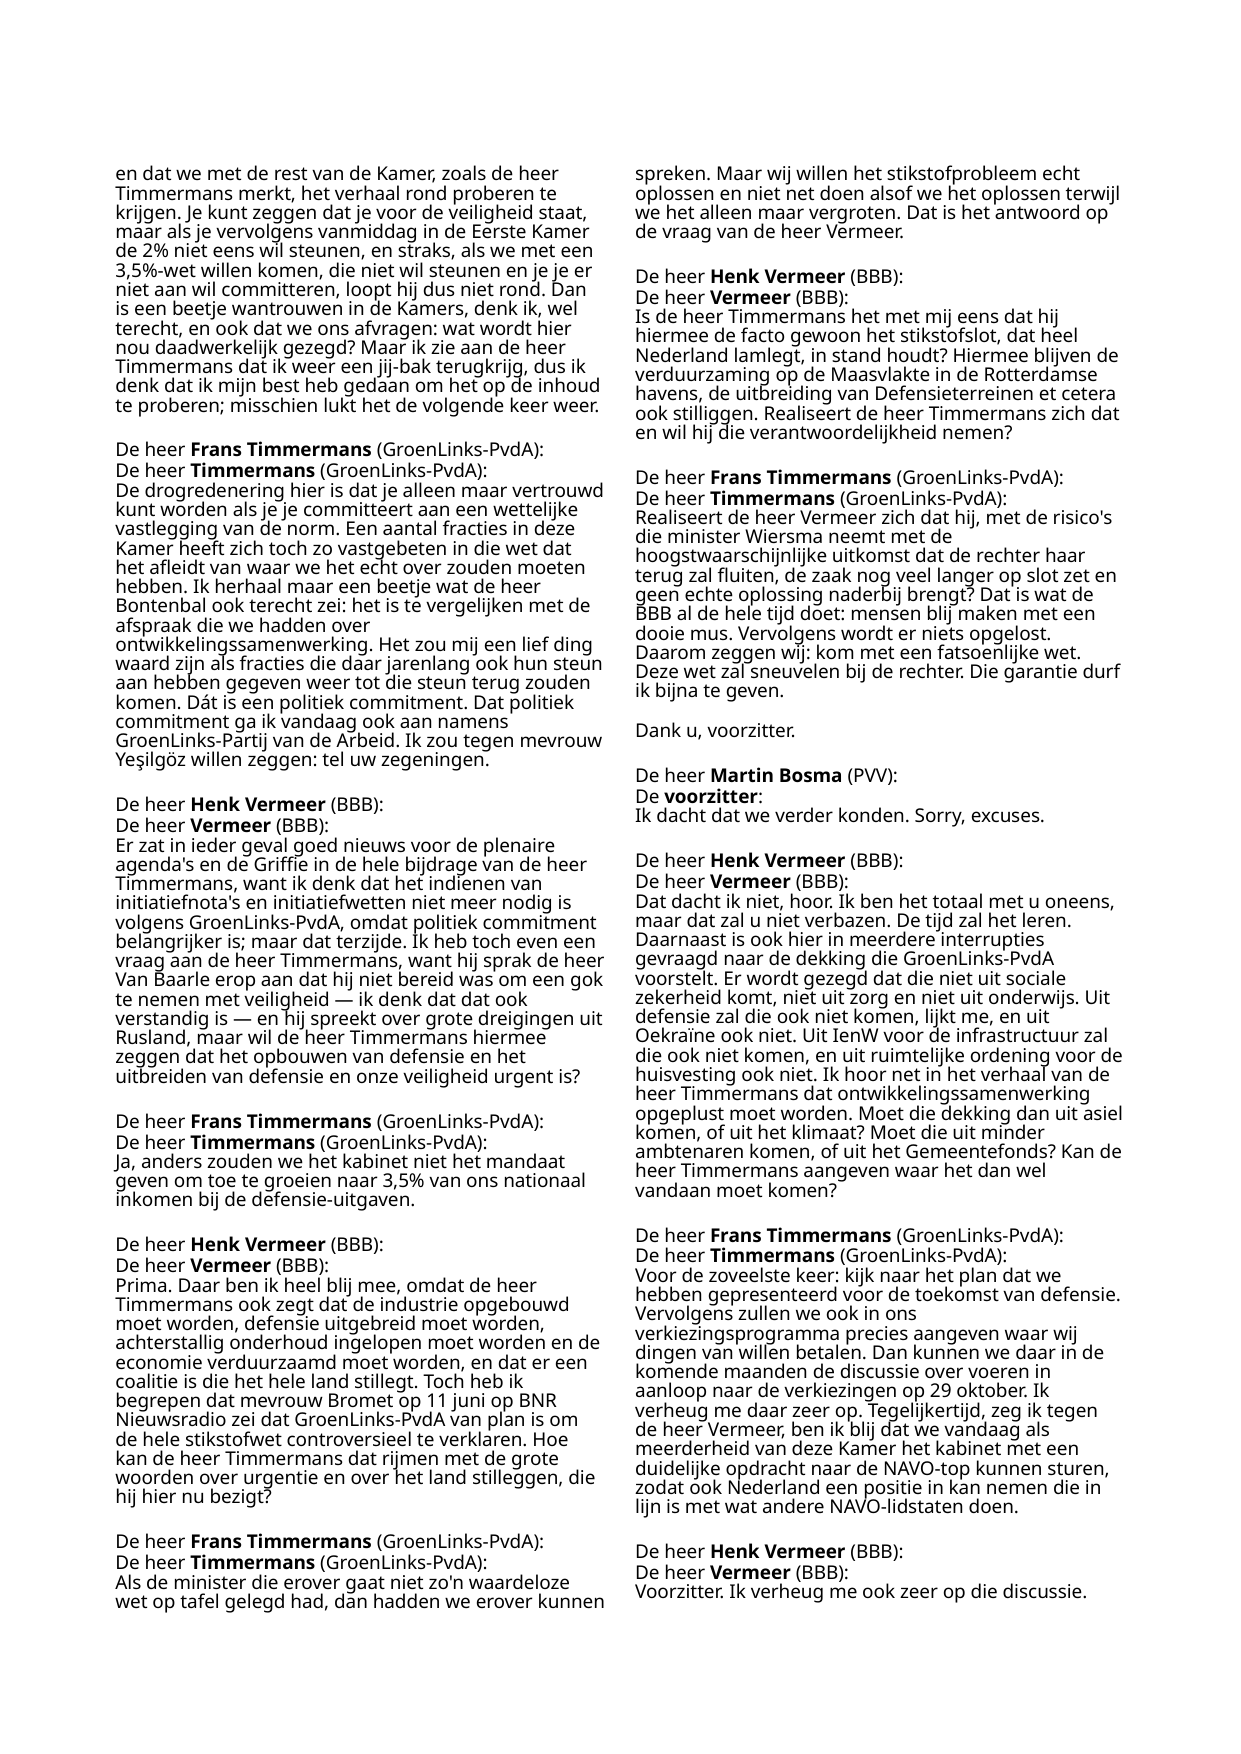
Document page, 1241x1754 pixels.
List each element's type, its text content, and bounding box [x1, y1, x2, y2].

text De heer Frans Timmermans (GroenLinks-PvdA): [635, 1222, 1125, 1247]
text De heer Timmermans (GroenLinks-PvdA): [115, 1554, 605, 1574]
text De heer Frans Timmermans (GroenLinks-PvdA): [115, 437, 605, 462]
text De heer Timmermans (GroenLinks-PvdA): [635, 490, 1125, 509]
text De heer Timmermans (GroenLinks-PvdA): [115, 462, 605, 482]
text Voorzitter. Ik verheug me ook zeer op die discussie. [635, 1583, 1125, 1602]
text De heer Vermeer (BBB): [635, 289, 1125, 308]
text De heer Vermeer (BBB): [635, 1564, 1125, 1583]
text De heer Timmermans (GroenLinks-PvdA): [115, 1134, 605, 1153]
text Voor de zoveelste keer: kijk naar het plan dat we hebben gepresenteerd voor de toekomst van defensie. Vervolgens zullen we ook in ons verkiezingsprogramma precies aangeven waar wij dingen van willen betalen. Dan kunnen we daar in de komende maanden de discussie over voeren in aanloop naar de verkiezingen op 29 oktober. Ik verheug me daar zeer op. Tegelijkertijd, zeg ik tegen de heer Vermeer, ben ik blij dat we vandaag als meerderheid van deze Kamer het kabinet met een duidelijke opdracht naar de NAVO-top kunnen sturen, zodat ook Nederland een positie in kan nemen die in lijn is met wat andere NAVO-lidstaten doen. [635, 1267, 1125, 1517]
text De heer Henk Vermeer (BBB): [635, 848, 1125, 873]
text De heer Vermeer (BBB): [115, 817, 605, 837]
text spreken. Maar wij willen het stikstofprobleem echt oplossen en niet net doen alsof we het oplossen terwijl we het alleen maar vergroten. Dat is het antwoord op de vraag van de heer Vermeer. [635, 165, 1125, 242]
text De heer Henk Vermeer (BBB): [635, 263, 1125, 289]
text De drogredenering hier is dat je alleen maar vertrouwd kunt worden als je je committeert aan een wettelijke vastlegging van de norm. Een aantal fracties in deze Kamer heeft zich toch zo vastgebeten in die wet dat het afleidt van waar we het echt over zouden moeten hebben. Ik herhaal maar een beetje wat de heer Bontenbal ook terecht zei: het is te vergelijken met de afspraak die we hadden over ontwikkelingssamenwerking. Het zou mij een lief ding waard zijn als fracties die daar jarenlang ook hun steun aan hebben gegeven weer tot die steun terug zouden komen. Dát is een politiek commitment. Dat politiek commitment ga ik vandaag ook aan namens GroenLinks-Partij van de Arbeid. Ik zou tegen mevrouw Yeşilgöz willen zeggen: tel uw zegeningen. [115, 482, 605, 771]
text De heer Timmermans (GroenLinks-PvdA): [635, 1247, 1125, 1267]
text De voorzitter: [635, 788, 1125, 807]
text Prima. Daar ben ik heel blij mee, omdat de heer Timmermans ook zegt dat de industrie opgebouwd moet worden, defensie uitgebreid moet worden, achterstallig onderhoud ingelopen moet worden en de economie verduurzaamd moet worden, en dat er een coalitie is die het hele land stillegt. Toch heb ik begrepen dat mevrouw Bromet op 11 juni op BNR Nieuwsradio zei dat GroenLinks-PvdA van plan is om de hele stikstofwet controversieel te verklaren. Hoe kan de heer Timmermans dat rijmen met de grote woorden over urgentie en over het land stilleggen, die hij hier nu bezigt? [115, 1277, 605, 1508]
text De heer Henk Vermeer (BBB): [115, 792, 605, 817]
text De heer Frans Timmermans (GroenLinks-PvdA): [115, 1529, 605, 1554]
text Realiseert de heer Vermeer zich dat hij, met de risico's die minister Wiersma neemt met de hoogstwaarschijnlijke uitkomst dat de rechter haar terug zal fluiten, de zaak nog veel langer op slot zet en geen echte oplossing naderbij brengt? Dat is wat de BBB al de hele tijd doet: mensen blij maken met een dooie mus. Vervolgens wordt er niets opgelost. Daarom zeggen wij: kom met een fatsoenlijke wet. Deze wet zal sneuvelen bij de rechter. Die garantie durf ik bijna te geven. [635, 509, 1125, 702]
text Is de heer Timmermans het met mij eens dat hij hiermee de facto gewoon het stikstofslot, dat heel Nederland lamlegt, in stand houdt? Hiermee blijven de verduurzaming op de Maasvlakte in de Rotterdamse havens, de uitbreiding van Defensieterreinen et cetera ook stilliggen. Realiseert de heer Timmermans zich dat en wil hij die verantwoordelijkheid nemen? [635, 308, 1125, 443]
text Dank u, voorzitter. [635, 722, 1125, 742]
text Ik dacht dat we verder konden. Sorry, excuses. [635, 807, 1125, 827]
text en dat we met de rest van de Kamer, zoals de heer Timmermans merkt, het verhaal rond proberen te krijgen. Je kunt zeggen dat je voor de veiligheid staat, maar als je vervolgens vanmiddag in de Eerste Kamer de 2% niet eens wil steunen, en straks, als we met een 3,5%-wet willen komen, die niet wil steunen en je je er niet aan wil committeren, loopt hij dus niet rond. Dan is een beetje wantrouwen in de Kamers, denk ik, wel terecht, en ook dat we ons afvragen: wat wordt hier nou daadwerkelijk gezegd? Maar ik zie aan de heer Timmermans dat ik weer een jij-bak terugkrijg, dus ik denk dat ik mijn best heb gedaan om het op de inhoud te proberen; misschien lukt het de volgende keer weer. [115, 165, 605, 416]
text De heer Frans Timmermans (GroenLinks-PvdA): [635, 464, 1125, 490]
text Ja, anders zouden we het kabinet niet het mandaat geven om toe te groeien naar 3,5% van ons nationaal inkomen bij de defensie-uitgaven. [115, 1153, 605, 1211]
text Als de minister die erover gaat niet zo'n waardeloze wet op tafel gelegd had, dan hadden we erover kunnen [115, 1574, 605, 1612]
text De heer Martin Bosma (PVV): [635, 762, 1125, 788]
text De heer Henk Vermeer (BBB): [115, 1232, 605, 1257]
text De heer Vermeer (BBB): [115, 1257, 605, 1277]
text Er zat in ieder geval goed nieuws voor de plenaire agenda's en de Griffie in de hele bijdrage van de heer Timmermans, want ik denk dat het indienen van initiatiefnota's en initiatiefwetten niet meer nodig is volgens GroenLinks-PvdA, omdat politiek commitment belangrijker is; maar dat terzijde. Ik heb toch even een vraag aan de heer Timmermans, want hij sprak de heer Van Baarle erop aan dat hij niet bereid was om een gok te nemen met veiligheid — ik denk dat dat ook verstandig is — en hij spreekt over grote dreigingen uit Rusland, maar wil de heer Timmermans hiermee zeggen dat het opbouwen van defensie en het uitbreiden van defensie en onze veiligheid urgent is? [115, 837, 605, 1087]
text De heer Vermeer (BBB): [635, 873, 1125, 893]
text De heer Henk Vermeer (BBB): [635, 1538, 1125, 1564]
text Dat dacht ik niet, hoor. Ik ben het totaal met u oneens, maar dat zal u niet verbazen. De tijd zal het leren. Daarnaast is ook hier in meerdere interrupties gevraagd naar de dekking die GroenLinks-PvdA voorstelt. Er wordt gezegd dat die niet uit sociale zekerheid komt, niet uit zorg en niet uit onderwijs. Uit defensie zal die ook niet komen, lijkt me, en uit Oekraïne ook niet. Uit IenW voor de infrastructuur zal die ook niet komen, en uit ruimtelijke ordening voor de huisvesting ook niet. Ik hoor net in het verhaal van de heer Timmermans dat ontwikkelingssamenwerking opgeplust moet worden. Moet die dekking dan uit asiel komen, of uit het klimaat? Moet die uit minder ambtenaren komen, of uit het Gemeentefonds? Kan de heer Timmermans aangeven waar het dan wel vandaan moet komen? [635, 893, 1125, 1201]
text De heer Frans Timmermans (GroenLinks-PvdA): [115, 1108, 605, 1134]
